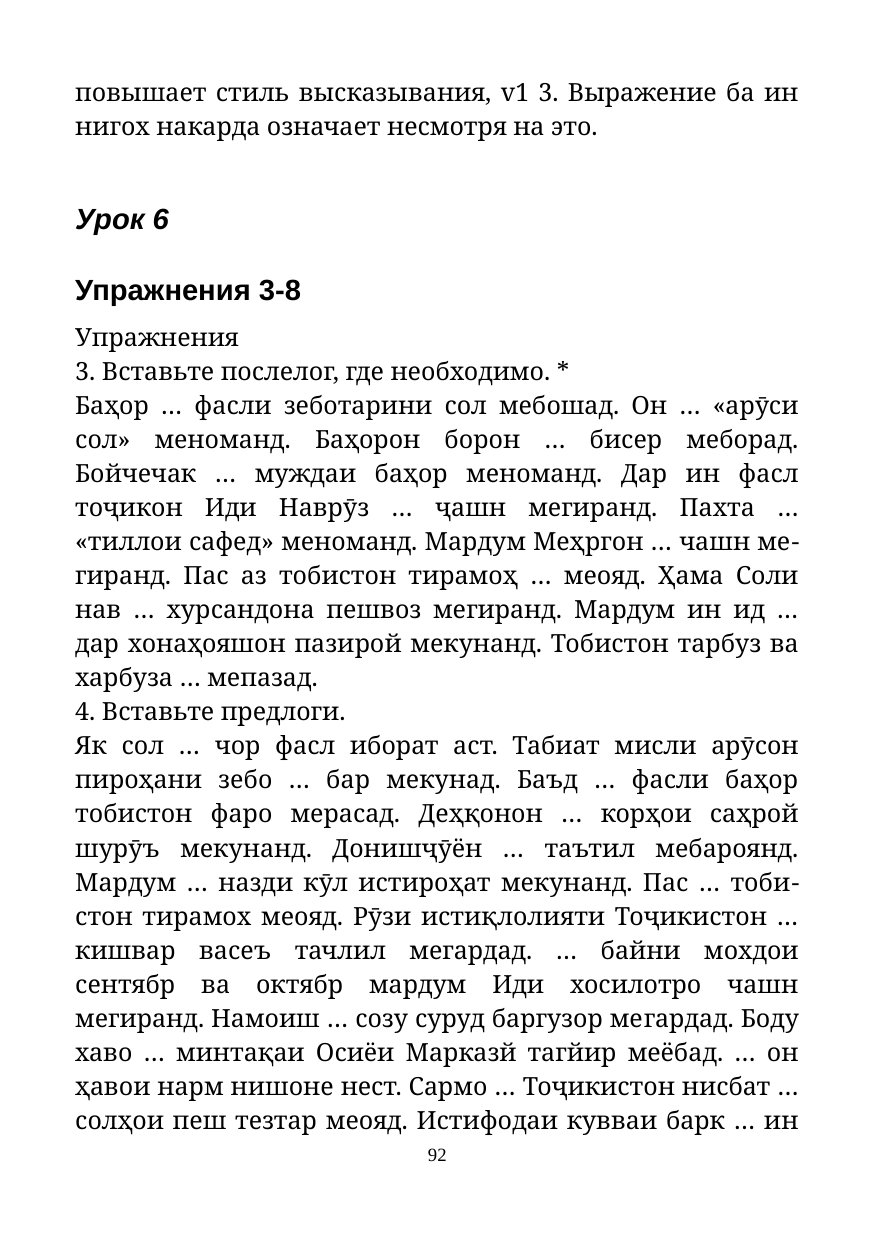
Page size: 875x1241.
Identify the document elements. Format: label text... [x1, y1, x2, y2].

text Упражнения [75, 319, 799, 353]
text Баҳор … фасли зеботарини сол мебошад. Он … «арӯси сол» мено­манд. Баҳорон борон … бисер меборад. Бойчечак … муждаи баҳор меноманд. Дар ин фасл тоҷикон Иди Наврӯз … ҷашн мегиранд. Пахта … «тиллои сафед» меноманд. Мардум Меҳргон … чашн ме­гиранд. Пас аз тобистон тирамоҳ … меояд. Ҳама Соли нав … хур­сандона пешвоз мегиранд. Мардум ин ид … дар хонаҳояшон пази­рой мекунанд. Тобистон тарбуз ва харбуза … мепазад. [75, 387, 799, 694]
text 3. Вставьте послелог, где необходимо. * [75, 353, 799, 387]
text 4. Вставьте предлоги. [75, 694, 799, 728]
text Як сол … чор фасл иборат аст. Табиат мисли арӯсон пироҳани зебо … бар мекунад. Баъд … фасли баҳор тобистон фаро мерасад. Деҳқонон … корҳои саҳрой шурӯъ мекунанд. Донишҷӯён … таътил мебароянд. Мардум … назди кӯл истироҳат мекунанд. Пас … тоби­стон тирамох меояд. Рӯзи истиқлолияти Тоҷикистон … кишвар ва­сеъ тачлил мегардад. … байни мохдои сентябр ва октябр мардум Иди хосилотро чашн мегиранд. Намоиш … созу суруд баргузор ме­гардад. Боду хаво … минтақаи Осиёи Марказй тагйир меёбад. … он ҳавои нарм нишоне нест. Сармо … Тоҷикистон нисбат … солҳои пеш тезтар меояд. Истифодаи кувваи барк … ин [75, 728, 799, 1137]
subtitle Упражнения 3-8 [75, 273, 799, 307]
text повышает стиль высказывания, v1 3. Выражение ба ин нигох накарда означает несмотря на это. [75, 75, 799, 143]
subtitle Урок 6 [75, 202, 799, 236]
